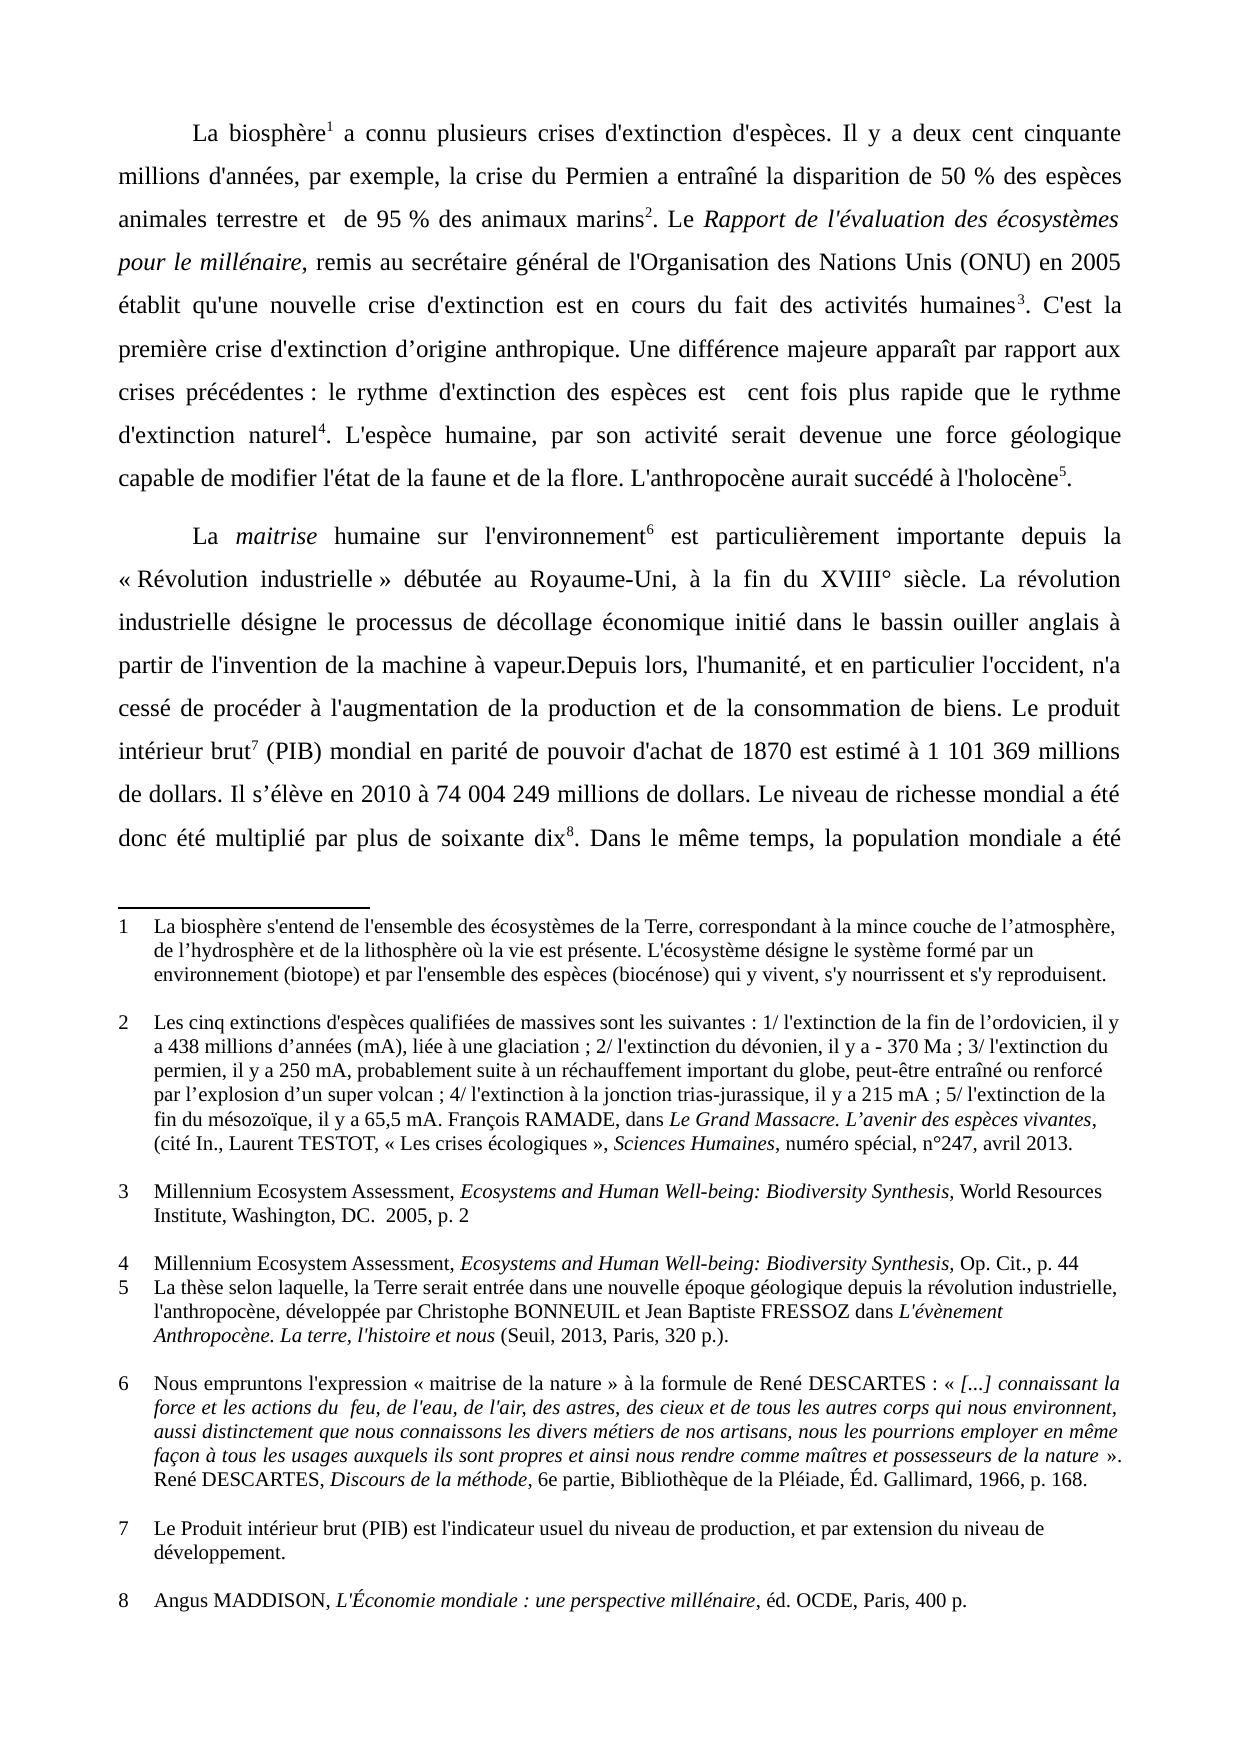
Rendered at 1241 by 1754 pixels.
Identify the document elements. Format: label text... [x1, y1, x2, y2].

text Millennium Ecosystem Assessment, Ecosystems and Human Well-being: Biodiversity Synthesis, Op. Cit., p. 44 [118, 1251, 1122, 1275]
text Millennium Ecosystem Assessment, Ecosystems and Human Well-being: Biodiversity Synthesis, World Resources Institute, Washington, DC. 2005, p. 2 [118, 1179, 1122, 1227]
text La biosphère a connu plusieurs crises d'extinction d'espèces. Il y a deux cent cinquante millions d'années, par exemple, la crise du Permien a entraîné la disparition de 50 % des espèces animales terrestre et de 95 % des animaux marins. Le Rapport de l'évaluation des écosystèmes pour le millénaire, remis au secrétaire général de l'Organisation des Nations Unis (ONU) en 2005 établit qu'une nouvelle crise d'extinction est en cours du fait des activités humaines. C'est la première crise d'extinction d’origine anthropique. Une différence majeure apparaît par rapport aux crises précédentes : le rythme d'extinction des espèces est cent fois plus rapide que le rythme d'extinction naturel. L'espèce humaine, par son activité serait devenue une force géologique capable de modifier l'état de la faune et de la flore. L'anthropocène aurait succédé à l'holocène. [118, 118, 1122, 492]
text Le Produit intérieur brut (PIB) est l'indicateur usuel du niveau de production, et par extension du niveau de développement. [118, 1516, 1122, 1564]
text Angus MADDISON, L'Économie mondiale : une perspective millénaire, éd. OCDE, Paris, 400 p. [118, 1588, 1122, 1612]
text Les cinq extinctions d'espèces qualifiées de massives sont les suivantes : 1/ l'extinction de la fin de l’ordovicien, il y a 438 millions d’années (mA), liée à une glaciation ; 2/ l'extinction du dévonien, il y a - 370 Ma ; 3/ l'extinction du permien, il y a 250 mA, probablement suite à un réchauffement important du globe, peut-être entraîné ou renforcé par l’explosion d’un super volcan ; 4/ l'extinction à la jonction trias-jurassique, il y a 215 mA ; 5/ l'extinction de la fin du mésozoïque, il y a 65,5 mA. François RAMADE, dans Le Grand Massacre. L’avenir des espèces vivantes, (cité In., Laurent TESTOT, « Les crises écologiques », Sciences Humaines, numéro spécial, n°247, avril 2013. [118, 1010, 1122, 1154]
text La biosphère s'entend de l'ensemble des écosystèmes de la Terre, correspondant à la mince couche de l’atmosphère, de l’hydrosphère et de la lithosphère où la vie est présente. L'écosystème désigne le système formé par un environnement (biotope) et par l'ensemble des espèces (biocénose) qui y vivent, s'y nourrissent et s'y reproduisent. [118, 914, 1122, 986]
text Nous empruntons l'expression « maitrise de la nature » à la formule de René DESCARTES : « [...] connaissant la force et les actions du feu, de l'eau, de l'air, des astres, des cieux et de tous les autres corps qui nous environnent, aussi distinctement que nous connaissons les divers métiers de nos artisans, nous les pourrions employer en même façon à tous les usages auxquels ils sont propres et ainsi nous rendre comme maîtres et possesseurs de la nature ». René DESCARTES, Discours de la méthode, 6e partie, Bibliothèque de la Pléiade, Éd. Gallimard, 1966, p. 168. [118, 1371, 1122, 1491]
text La maitrise humaine sur l'environnement est particulièrement importante depuis la « Révolution industrielle » débutée au Royaume-Uni, à la fin du XVIII° siècle. La révolution industrielle désigne le processus de décollage économique initié dans le bassin ouiller anglais à partir de l'invention de la machine à vapeur.Depuis lors, l'humanité, et en particulier l'occident, n'a cessé de procéder à l'augmentation de la production et de la consommation de biens. Le produit intérieur brut (PIB) mondial en parité de pouvoir d'achat de 1870 est estimé à 1 101 369 millions de dollars. Il s’élève en 2010 à 74 004 249 millions de dollars. Le niveau de richesse mondial a été donc été multiplié par plus de soixante dix. Dans le même temps, la population mondiale a été [118, 521, 1122, 851]
text La thèse selon laquelle, la Terre serait entrée dans une nouvelle époque géologique depuis la révolution industrielle, l'anthropocène, développée par Christophe BONNEUIL et Jean Baptiste FRESSOZ dans L'évènement Anthropocène. La terre, l'histoire et nous (Seuil, 2013, Paris, 320 p.). [118, 1275, 1122, 1347]
